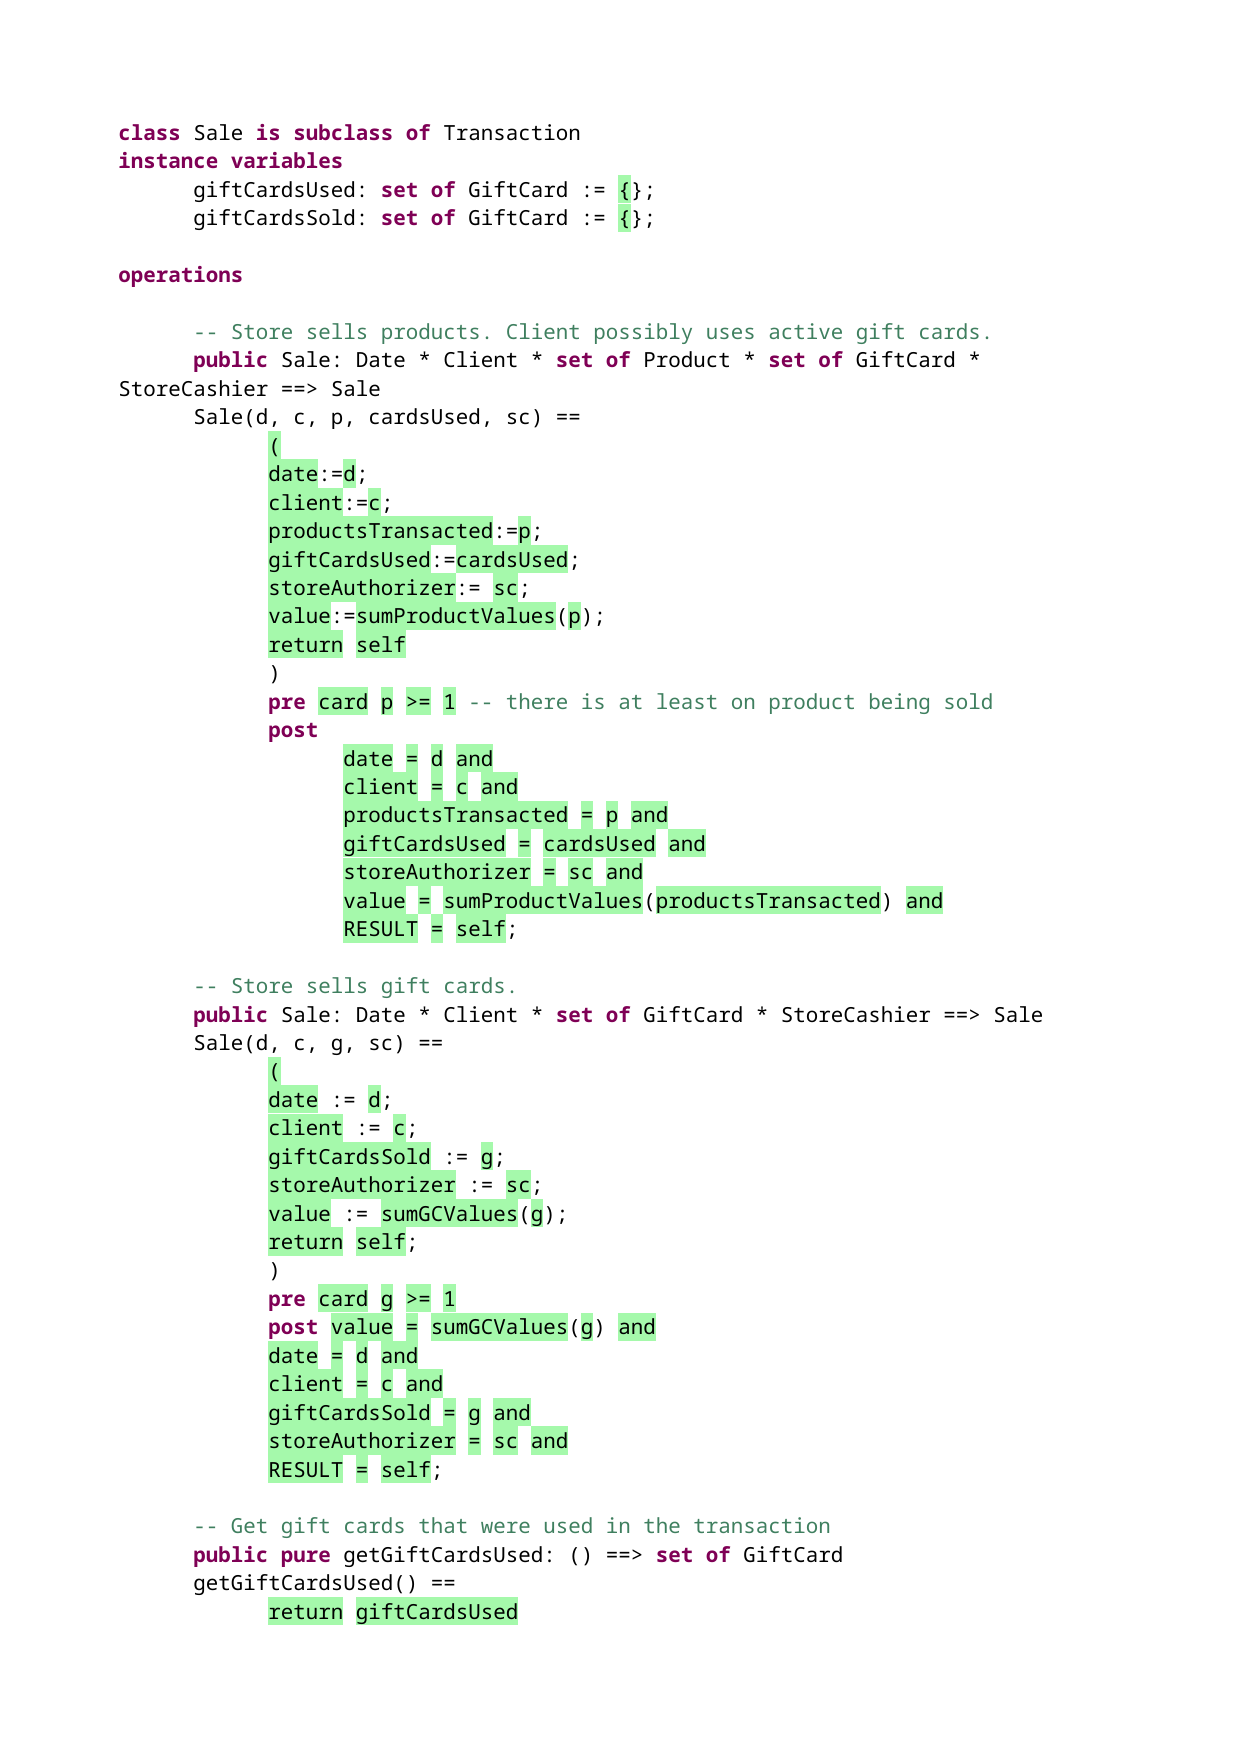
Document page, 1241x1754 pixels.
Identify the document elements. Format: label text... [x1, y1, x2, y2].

text operations [118, 260, 1122, 289]
text client := c; [118, 1113, 1122, 1142]
text date:=d; [118, 459, 1122, 488]
text -- Store sells products. Client possibly uses active gift cards. [118, 317, 1122, 346]
text giftCardsSold: set of GiftCard := {}; [118, 203, 1122, 232]
text -- Store sells gift cards. [118, 971, 1122, 1000]
text RESULT = self; [118, 1455, 1122, 1483]
text pre card p >= 1 -- there is at least on product being sold [118, 687, 1122, 715]
text storeAuthorizer:= sc; [118, 573, 1122, 602]
text client = c and [118, 1369, 1122, 1398]
text giftCardsSold := g; [118, 1142, 1122, 1170]
text getGiftCardsUsed() == [118, 1568, 1122, 1597]
text client:=c; [118, 488, 1122, 516]
text giftCardsUsed:=cardsUsed; [118, 545, 1122, 573]
text Sale(d, c, p, cardsUsed, sc) == [118, 402, 1122, 431]
text public pure getGiftCardsUsed: () ==> set of GiftCard [118, 1540, 1122, 1568]
text giftCardsSold = g and [118, 1398, 1122, 1426]
text storeAuthorizer := sc; [118, 1170, 1122, 1199]
text storeAuthorizer = sc and [118, 1426, 1122, 1455]
text ( [118, 431, 1122, 459]
text value:=sumProductValues(p); [118, 602, 1122, 630]
text giftCardsUsed = cardsUsed and [118, 829, 1122, 857]
text return self; [118, 1227, 1122, 1256]
text date := d; [118, 1085, 1122, 1113]
text value := sumGCValues(g); [118, 1199, 1122, 1227]
text storeAuthorizer = sc and [118, 857, 1122, 886]
text post value = sumGCValues(g) and [118, 1312, 1122, 1341]
text ( [118, 1057, 1122, 1085]
text return self [118, 630, 1122, 658]
text post [118, 715, 1122, 744]
text pre card g >= 1 [118, 1284, 1122, 1312]
text public Sale: Date * Client * set of Product * set of GiftCard * StoreCashier ==> Sale [118, 346, 1122, 402]
text date = d and [118, 1341, 1122, 1369]
text giftCardsUsed: set of GiftCard := {}; [118, 175, 1122, 203]
text productsTransacted:=p; [118, 516, 1122, 545]
text Sale(d, c, g, sc) == [118, 1028, 1122, 1057]
text ) [118, 658, 1122, 687]
text RESULT = self; [118, 914, 1122, 943]
text ) [118, 1256, 1122, 1284]
text productsTransacted = p and [118, 801, 1122, 829]
text class Sale is subclass of Transaction [118, 118, 1122, 147]
text instance variables [118, 147, 1122, 175]
text return giftCardsUsed [118, 1597, 1122, 1625]
text client = c and [118, 772, 1122, 801]
text date = d and [118, 744, 1122, 772]
text value = sumProductValues(productsTransacted) and [118, 886, 1122, 914]
text -- Get gift cards that were used in the transaction [118, 1512, 1122, 1540]
text public Sale: Date * Client * set of GiftCard * StoreCashier ==> Sale [118, 1000, 1122, 1028]
